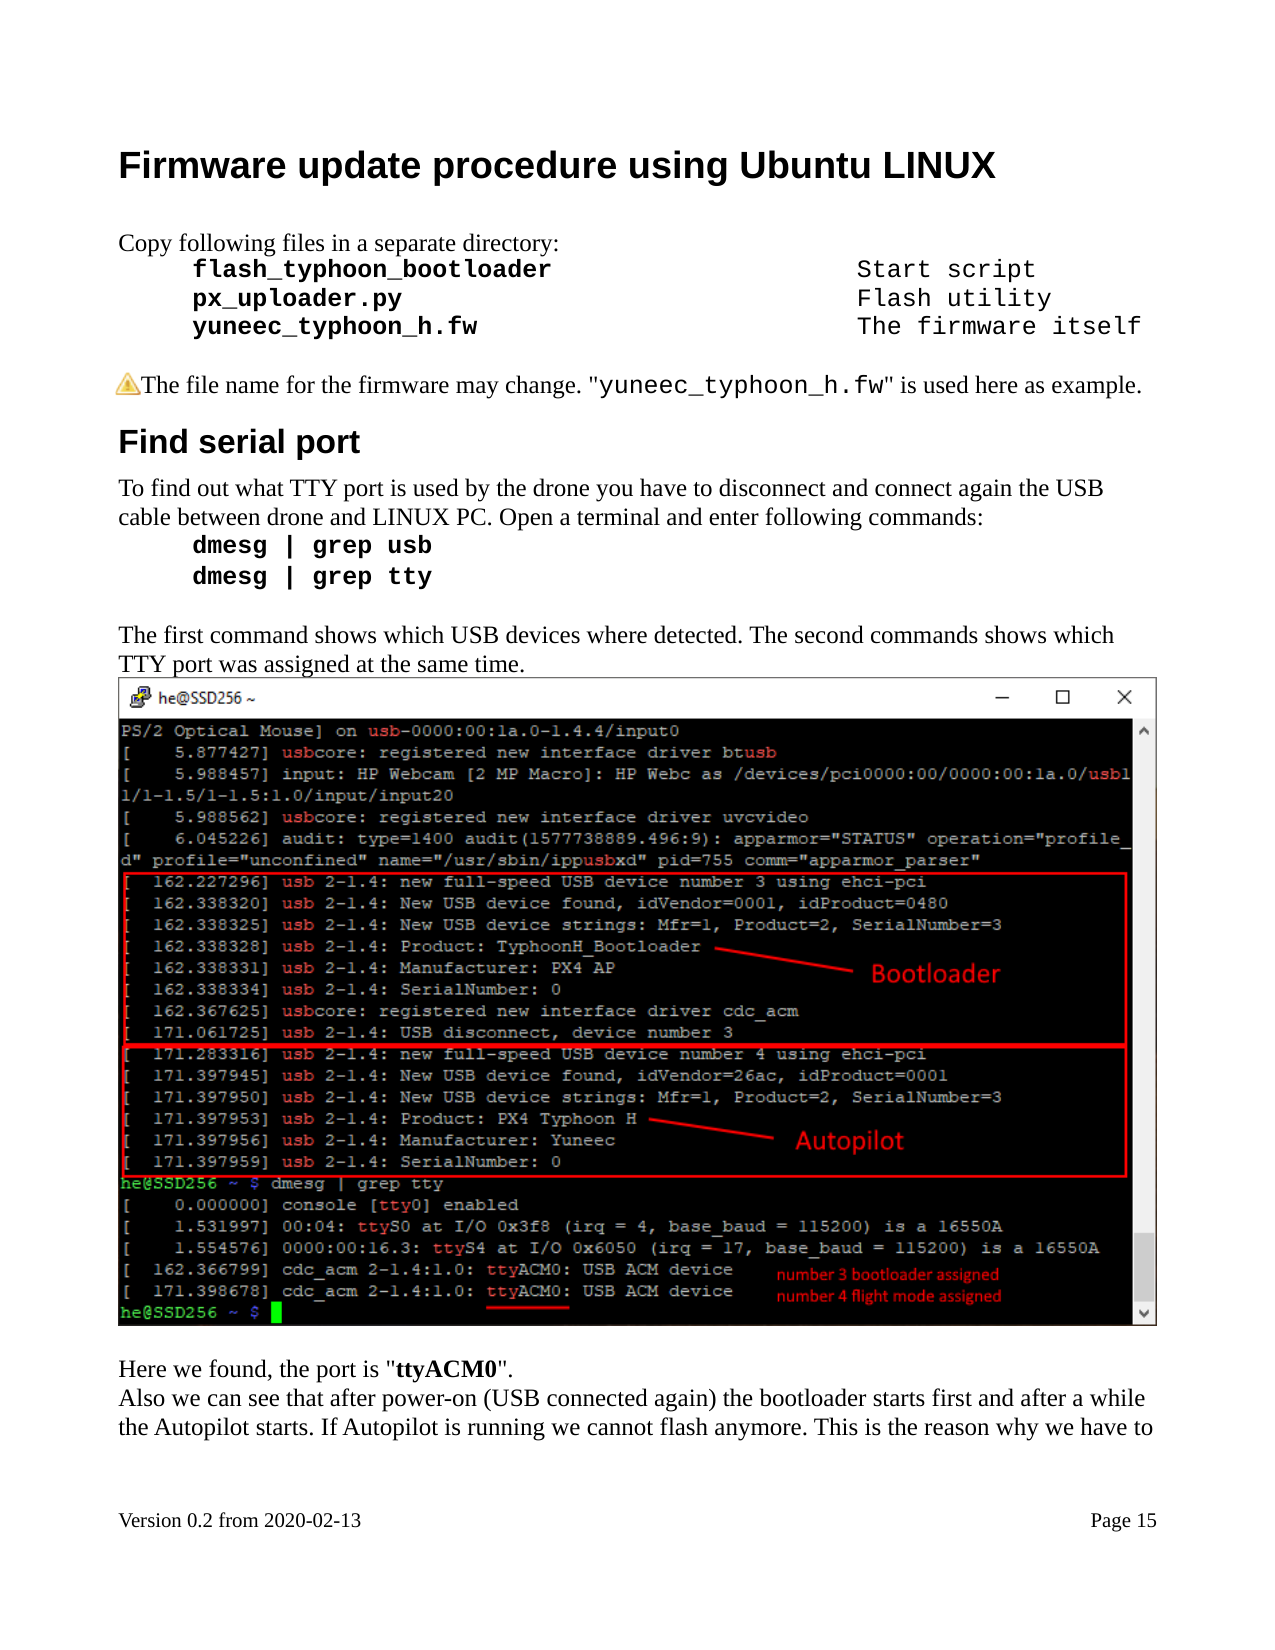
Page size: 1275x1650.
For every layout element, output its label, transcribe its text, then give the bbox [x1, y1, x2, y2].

text Here we found, the port is "ttyACM0". [118, 1354, 1157, 1383]
text yuneec_typhoon_h.fw The firmware itself [118, 313, 1157, 342]
subtitle Firmware update procedure using Ubuntu LINUX [118, 143, 1157, 187]
subtitle Find serial port [118, 422, 1157, 460]
text dmesg | grep usb [118, 530, 1157, 561]
text Also we can see that after power-on (USB connected again) the bootloader starts first and after a while the Autopilot starts. If Autopilot is running we cannot flash anymore. This is the reason why we have to [118, 1383, 1157, 1441]
text px_uploader.py Flash utility [118, 285, 1157, 313]
text Copy following files in a separate directory: [118, 228, 1157, 257]
text flash_typhoon_bootloader Start script [118, 257, 1157, 285]
picture [115, 371, 141, 397]
text dmesg | grep tty [118, 561, 1157, 592]
picture [118, 677, 1157, 1326]
text The file name for the firmware may change. "yuneec_typhoon_h.fw" is used here as example. [118, 370, 1157, 401]
text The first command shows which USB devices where detected. The second commands shows which TTY port was assigned at the same time. [118, 620, 1157, 677]
text To find out what TTY port is used by the drone you have to disconnect and connect again the USB cable between drone and LINUX PC. Open a terminal and enter following commands: [118, 473, 1157, 530]
